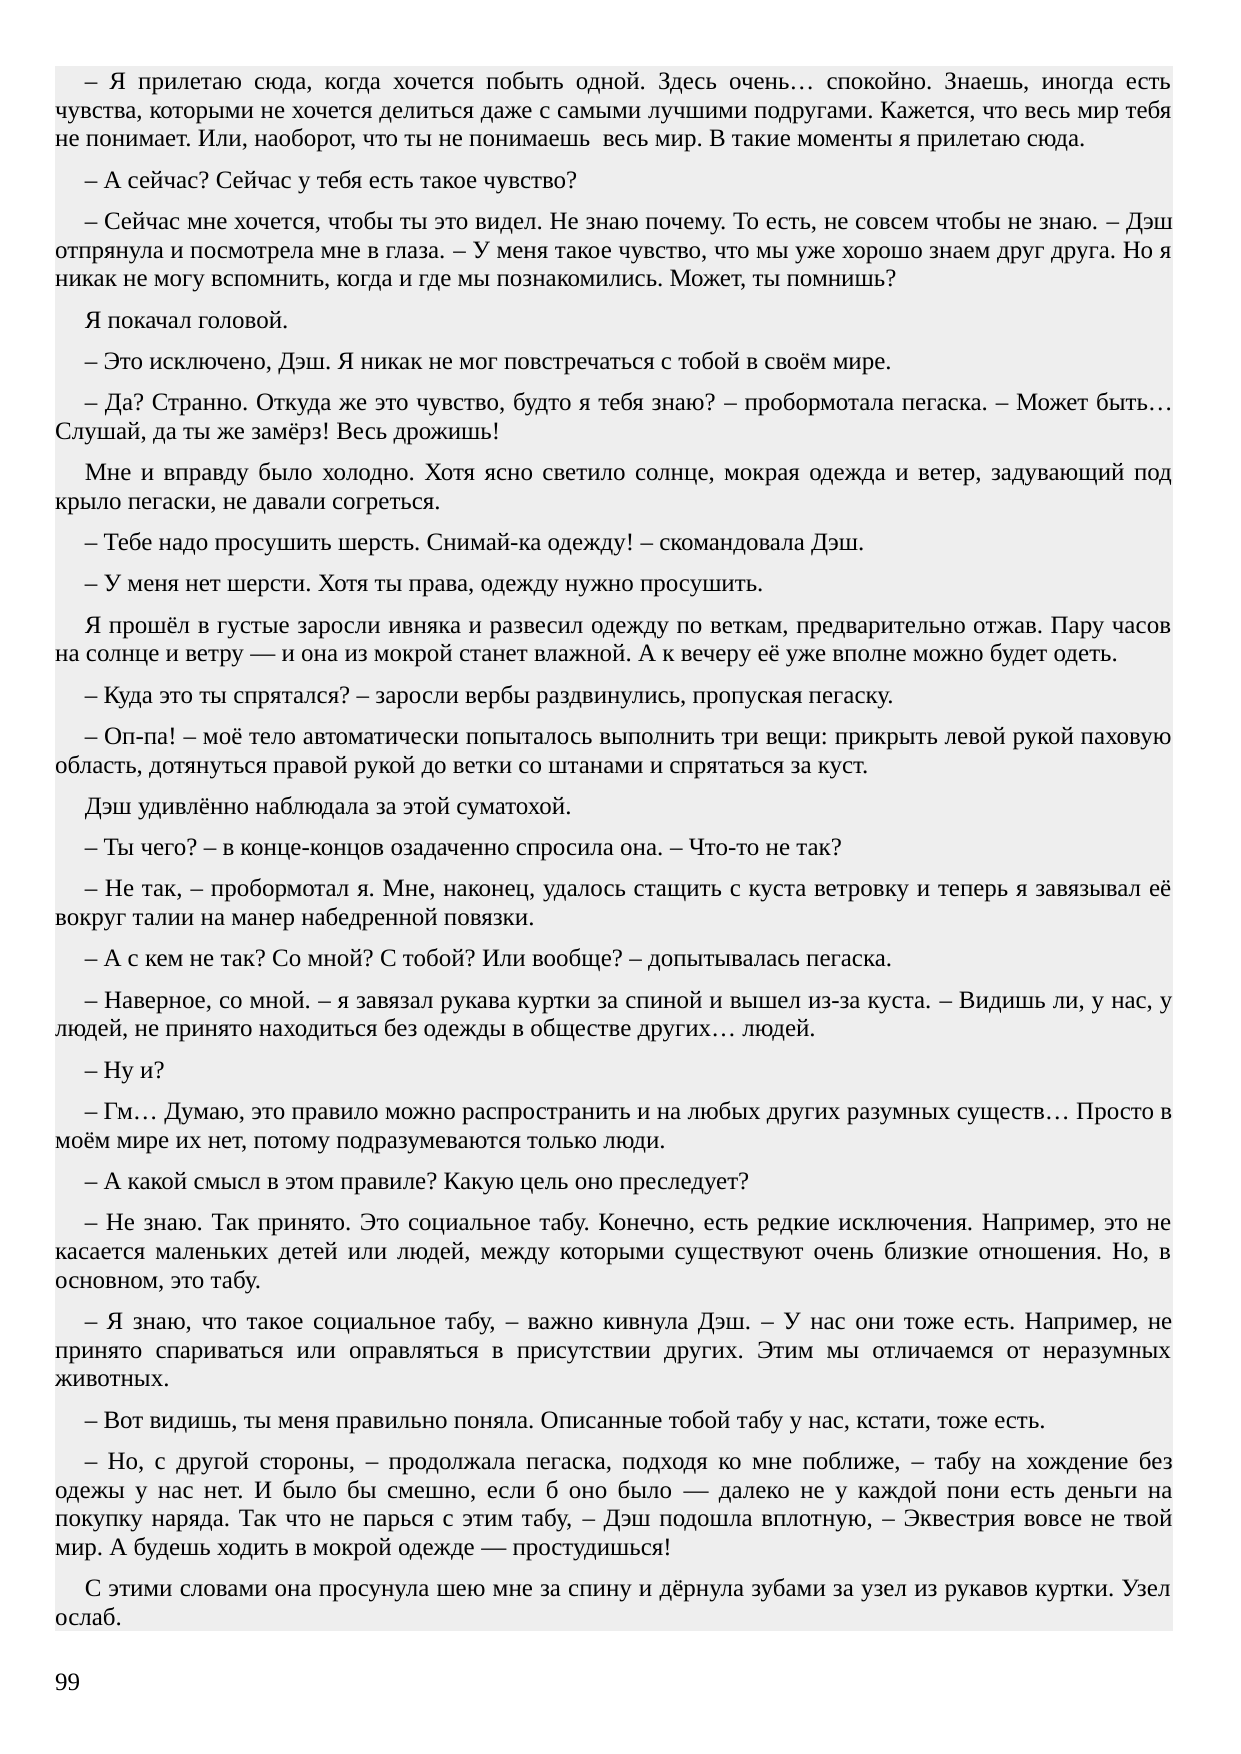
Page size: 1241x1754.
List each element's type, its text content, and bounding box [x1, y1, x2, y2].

text – Это исключено, Дэш. Я никак не мог повстречаться с тобой в своём мире. [55, 346, 1173, 375]
text – Не знаю. Так принято. Это социальное табу. Конечно, есть редкие исключения. Например, это не касается маленьких детей или людей, между которыми существуют очень близкие отношения. Но, в основном, это табу. [55, 1207, 1173, 1293]
text – Ну и? [55, 1055, 1173, 1083]
text Дэш удивлённо наблюдала за этой суматохой. [55, 791, 1173, 820]
text – Я прилетаю сюда, когда хочется побыть одной. Здесь очень… спокойно. Знаешь, иногда есть чувства, которыми не хочется делиться даже с самыми лучшими подругами. Кажется, что весь мир тебя не понимает. Или, наоборот, что ты не понимаешь весь мир. В такие моменты я прилетаю сюда. [55, 66, 1173, 152]
text – А сейчас? Сейчас у тебя есть такое чувство? [55, 165, 1173, 193]
text – Гм… Думаю, это правило можно распространить и на любых других разумных существ… Просто в моём мире их нет, потому подразумеваются только люди. [55, 1096, 1173, 1153]
text – Не так, – пробормотал я. Мне, наконец, удалось стащить с куста ветровку и теперь я завязывал её вокруг талии на манер набедренной повязки. [55, 873, 1173, 931]
text Мне и вправду было холодно. Хотя ясно светило солнце, мокрая одежда и ветер, задувающий под крыло пегаски, не давали согреться. [55, 457, 1173, 515]
text – Да? Странно. Откуда же это чувство, будто я тебя знаю? – пробормотала пегаска. – Может быть… Слушай, да ты же замёрз! Весь дрожишь! [55, 387, 1173, 445]
text – Тебе надо просушить шерсть. Снимай-ка одежду! – скомандовала Дэш. [55, 527, 1173, 556]
text – Куда это ты спрятался? – заросли вербы раздвинулись, пропуская пегаску. [55, 680, 1173, 708]
text – Вот видишь, ты меня правильно поняла. Описанные тобой табу у нас, кстати, тоже есть. [55, 1405, 1173, 1433]
text – У меня нет шерсти. Хотя ты права, одежду нужно просушить. [55, 568, 1173, 597]
text С этими словами она просунула шею мне за спину и дёрнула зубами за узел из рукавов куртки. Узел ослаб. [55, 1573, 1173, 1631]
text – Ты чего? – в конце-концов озадаченно спросила она. – Что-то не так? [55, 832, 1173, 861]
text Я покачал головой. [55, 305, 1173, 333]
text – Сейчас мне хочется, чтобы ты это видел. Не знаю почему. То есть, не совсем чтобы не знаю. – Дэш отпрянула и посмотрела мне в глаза. – У меня такое чувство, что мы уже хорошо знаем друг друга. Но я никак не могу вспомнить, когда и где мы познакомились. Может, ты помнишь? [55, 206, 1173, 292]
text – Наверное, со мной. – я завязал рукава куртки за спиной и вышел из-за куста. – Видишь ли, у нас, у людей, не принято находиться без одежды в обществе других… людей. [55, 985, 1173, 1042]
text – Но, с другой стороны, – продолжала пегаска, подходя ко мне поближе, – табу на хождение без одежы у нас нет. И было бы смешно, если б оно было — далеко не у каждой пони есть деньги на покупку наряда. Так что не парься с этим табу, – Дэш подошла вплотную, – Эквестрия вовсе не твой мир. А будешь ходить в мокрой одежде — простудишься! [55, 1446, 1173, 1561]
text – Я знаю, что такое социальное табу, – важно кивнула Дэш. – У нас они тоже есть. Например, не принято спариваться или оправляться в присутствии других. Этим мы отличаемся от неразумных животных. [55, 1306, 1173, 1392]
text – А с кем не так? Со мной? С тобой? Или вообще? – допытывалась пегаска. [55, 943, 1173, 972]
text – Оп-па! – моё тело автоматически попыталось выполнить три вещи: прикрыть левой рукой паховую область, дотянуться правой рукой до ветки со штанами и спрятаться за куст. [55, 721, 1173, 778]
text – А какой смысл в этом правиле? Какую цель оно преследует? [55, 1166, 1173, 1195]
text Я прошёл в густые заросли ивняка и развесил одежду по веткам, предварительно отжав. Пару часов на солнце и ветру — и она из мокрой станет влажной. А к вечеру её уже вполне можно будет одеть. [55, 610, 1173, 667]
